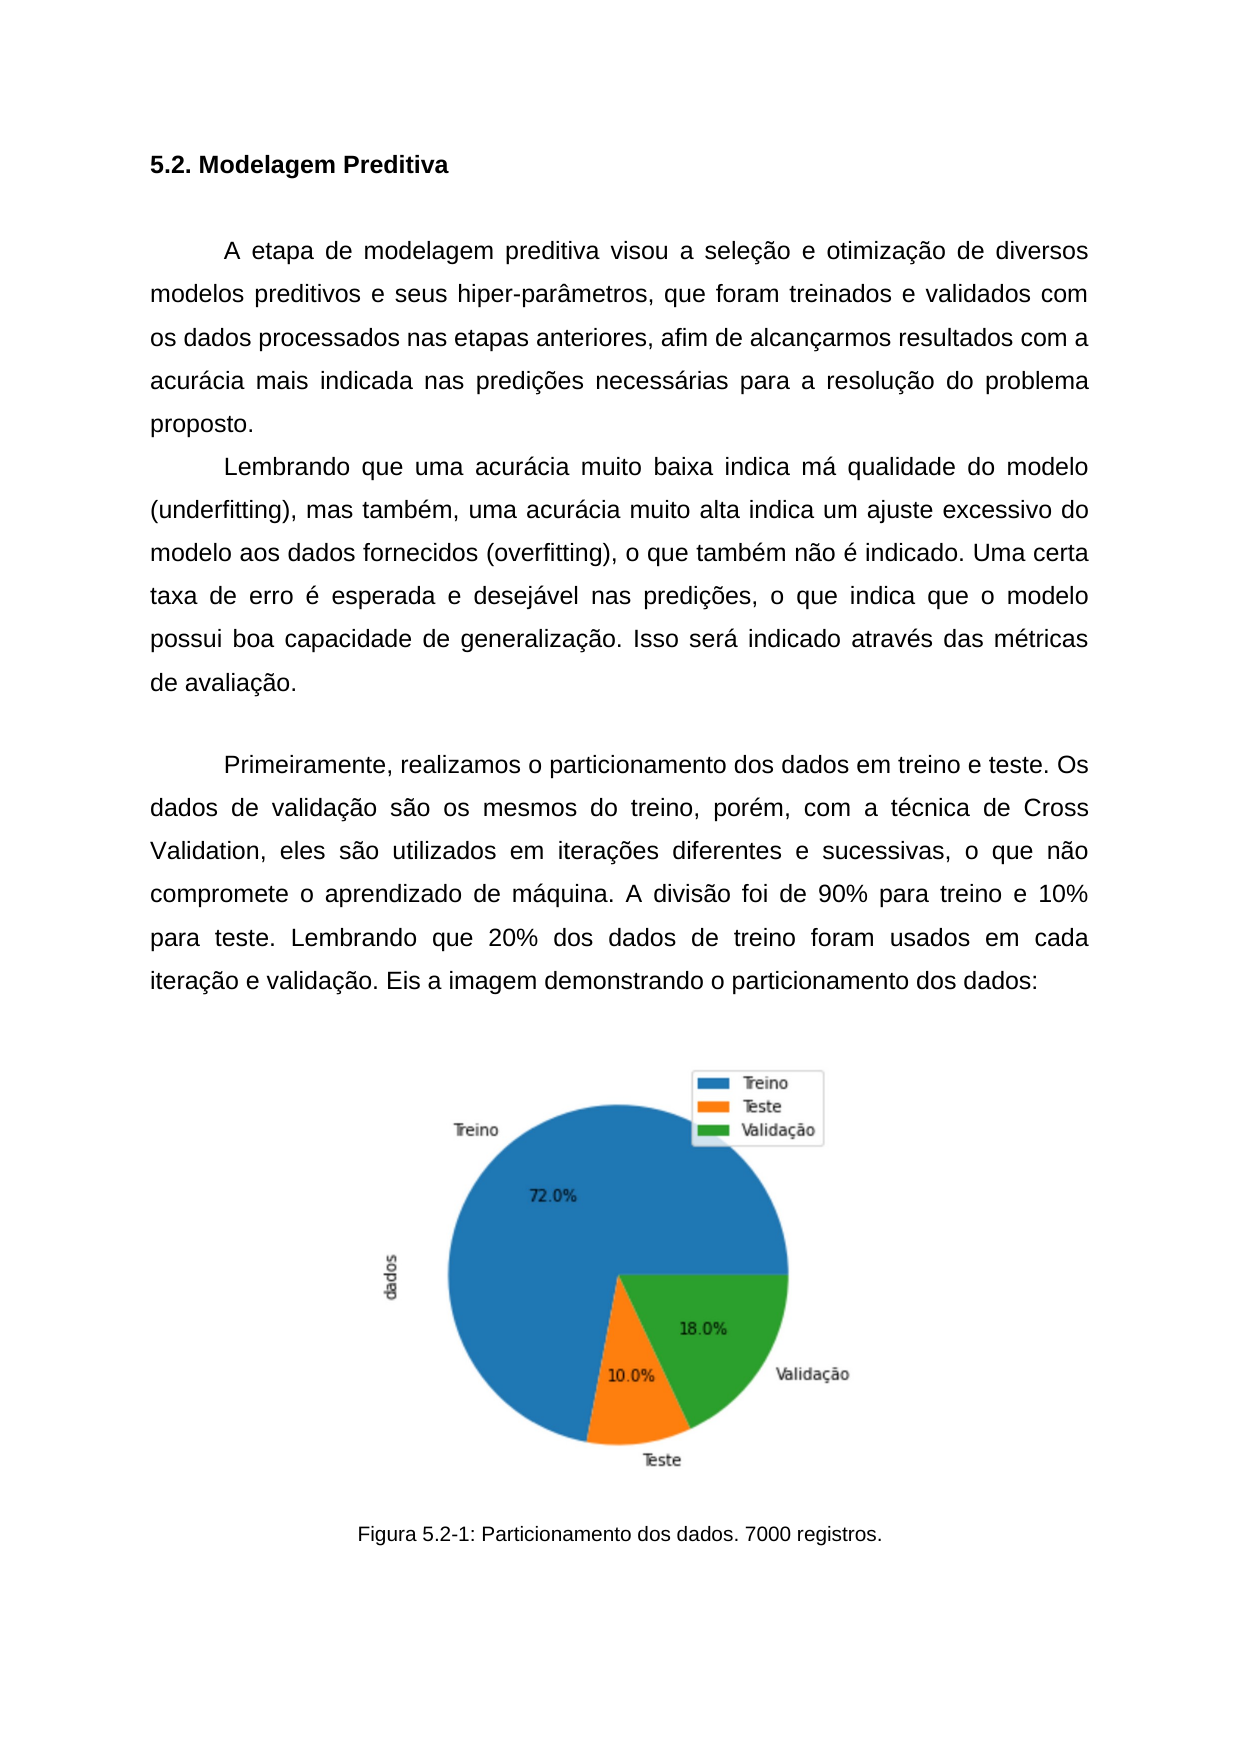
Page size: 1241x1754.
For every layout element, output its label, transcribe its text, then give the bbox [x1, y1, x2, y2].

text A etapa de modelagem preditiva visou a seleção e otimização de diversos modelos preditivos e seus hiper-parâmetros, que foram treinados e validados com os dados processados nas etapas anteriores, afim de alcançarmos resultados com a acurácia mais indicada nas predições necessárias para a resolução do problema proposto. [150, 236, 1090, 437]
picture [358, 1048, 883, 1497]
text 5.2. Modelagem Preditiva [150, 150, 1090, 179]
text Lembrando que uma acurácia muito baixa indica má qualidade do modelo (underfitting), mas também, uma acurácia muito alta indica um ajuste excessivo do modelo aos dados fornecidos (overfitting), o que também não é indicado. Uma certa taxa de erro é esperada e desejável nas predições, o que indica que o modelo possui boa capacidade de generalização. Isso será indicado através das métricas de avaliação. [150, 452, 1090, 696]
text Figura 5.2-1: Particionamento dos dados. 7000 registros. [150, 1497, 1090, 1545]
text Primeiramente, realizamos o particionamento dos dados em treino e teste. Os dados de validação são os mesmos do treino, porém, com a técnica de Cross Validation, eles são utilizados em iterações diferentes e sucessivas, o que não compromete o aprendizado de máquina. A divisão foi de 90% para treino e 10% para teste. Lembrando que 20% dos dados de treino foram usados em cada iteração e validação. Eis a imagem demonstrando o particionamento dos dados: [150, 750, 1090, 994]
